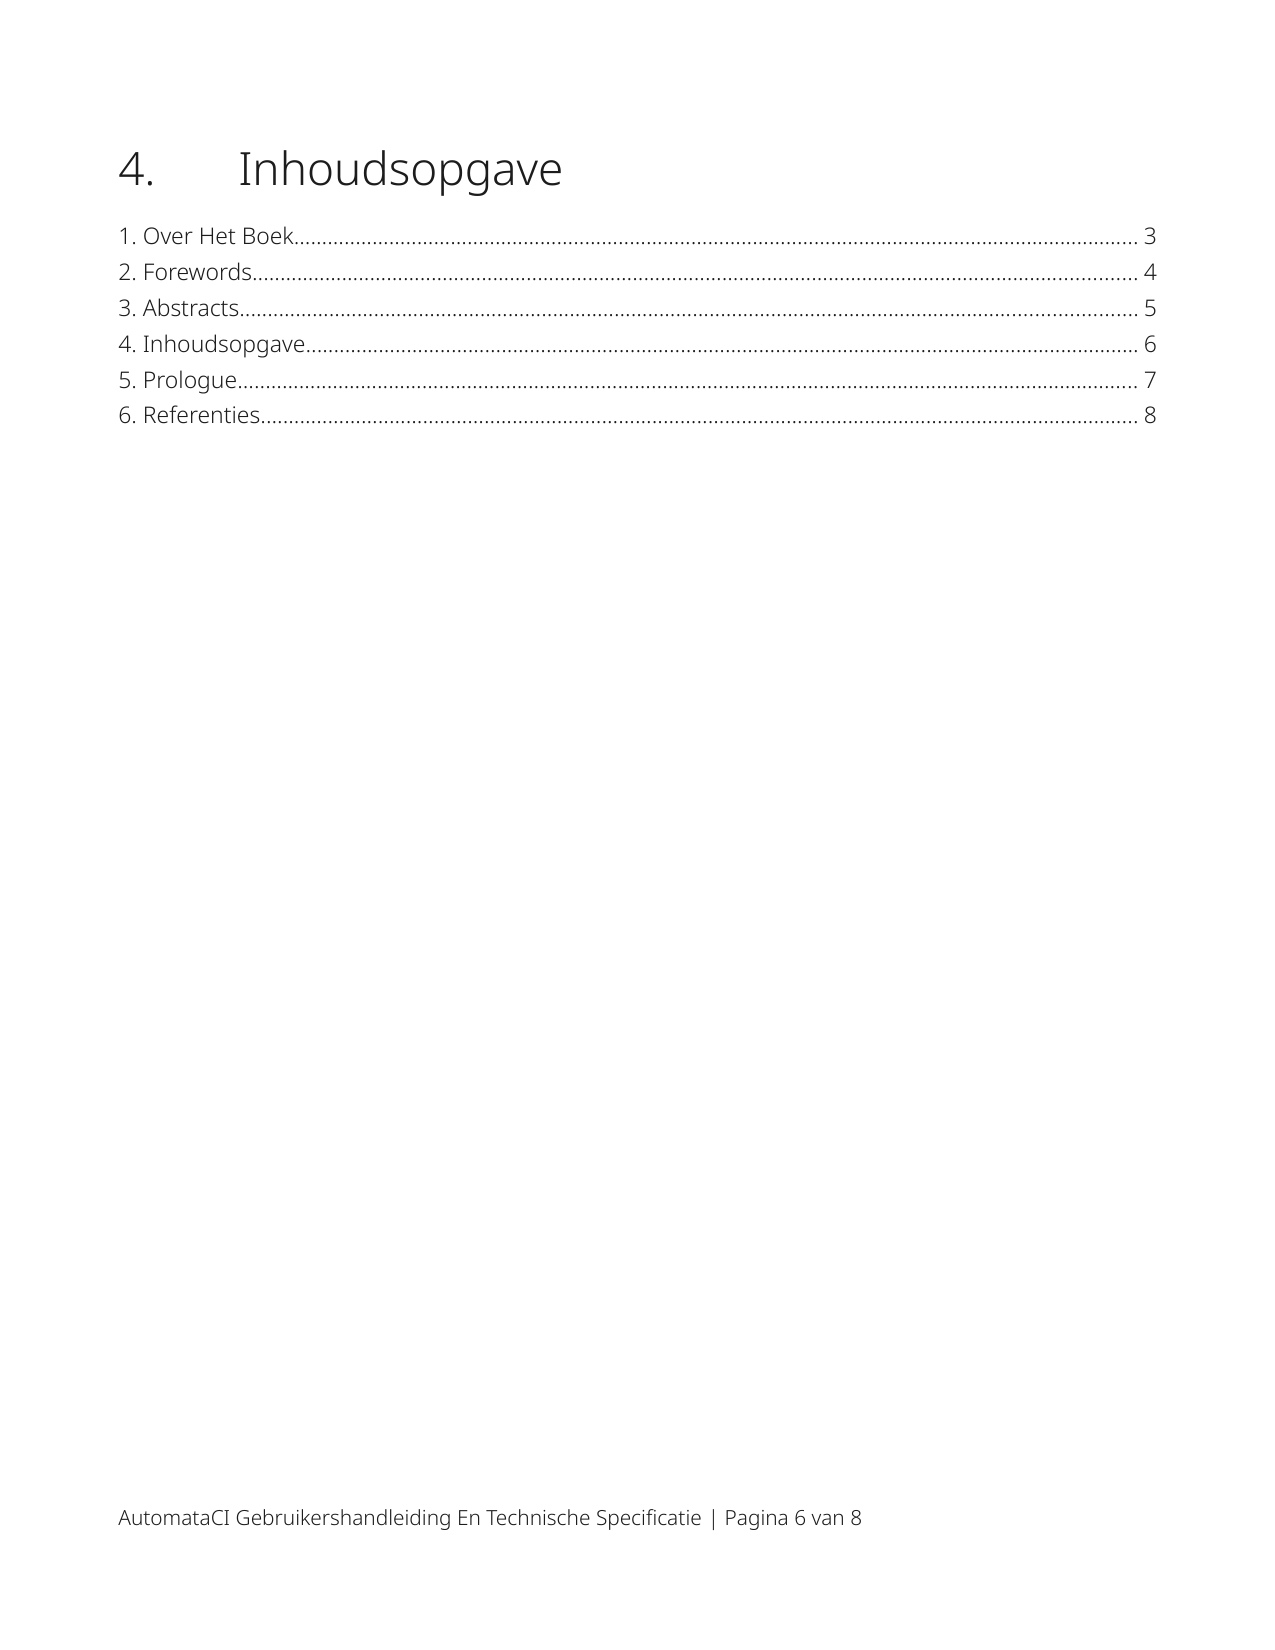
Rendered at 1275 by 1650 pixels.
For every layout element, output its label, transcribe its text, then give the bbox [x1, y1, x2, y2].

text 4. Inhoudsopgave 6 [118, 328, 1157, 359]
text 6. Referenties 8 [118, 399, 1157, 431]
text 2. Forewords 4 [118, 256, 1157, 287]
text 1. Over Het Boek 3 [118, 220, 1157, 251]
text 5. Prologue 7 [118, 363, 1157, 395]
subtitle Inhoudsopgave [118, 136, 1157, 198]
text 3. Abstracts 5 [118, 292, 1157, 323]
